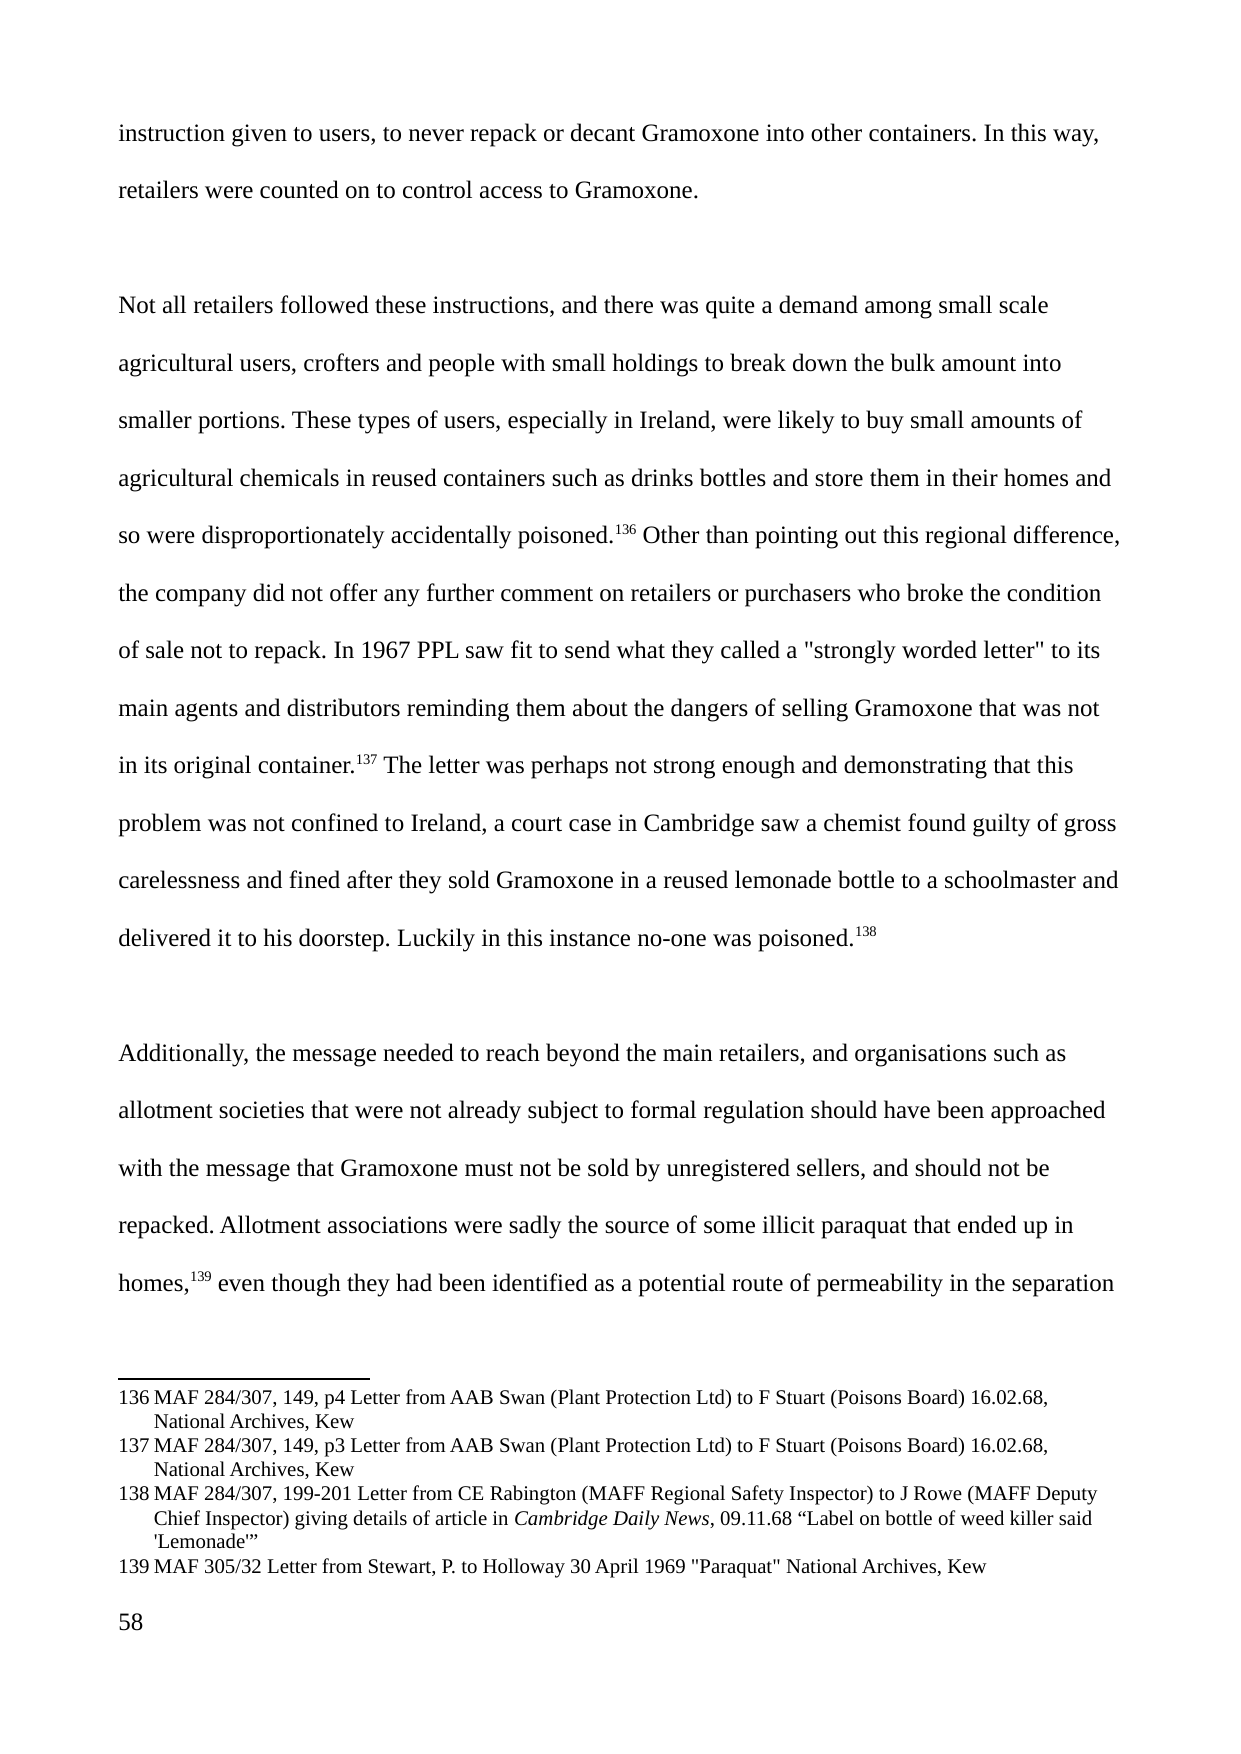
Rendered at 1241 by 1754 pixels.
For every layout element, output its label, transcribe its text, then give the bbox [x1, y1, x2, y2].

text MAF 305/32 Letter from Stewart, P. to Holloway 30 April 1969 "Paraquat" National Archives, Kew [118, 1553, 1122, 1578]
text instruction given to users, to never repack or decant Gramoxone into other containers. In this way, retailers were counted on to control access to Gramoxone. [118, 118, 1122, 204]
text Not all retailers followed these instructions, and there was quite a demand among small scale agricultural users, crofters and people with small holdings to break down the bulk amount into smaller portions. These types of users, especially in Ireland, were likely to buy small amounts of agricultural chemicals in reused containers such as drinks bottles and store them in their homes and so were disproportionately accidentally poisoned. Other than pointing out this regional difference, the company did not offer any further comment on retailers or purchasers who broke the condition of sale not to repack. In 1967 PPL saw fit to send what they called a "strongly worded letter" to its main agents and distributors reminding them about the dangers of selling Gramoxone that was not in its original container. The letter was perhaps not strong enough and demonstrating that this problem was not confined to Ireland, a court case in Cambridge saw a chemist found guilty of gross carelessness and fined after they sold Gramoxone in a reused lemonade bottle to a schoolmaster and delivered it to his doorstep. Luckily in this instance no-one was poisoned. [118, 291, 1122, 952]
text Additionally, the message needed to reach beyond the main retailers, and organisations such as allotment societies that were not already subject to formal regulation should have been approached with the message that Gramoxone must not be sold by unregistered sellers, and should not be repacked. Allotment associations were sadly the source of some illicit paraquat that ended up in homes, even though they had been identified as a potential route of permeability in the separation [118, 1038, 1122, 1297]
text MAF 284/307, 199-201 Letter from CE Rabington (MAFF Regional Safety Inspector) to J Rowe (MAFF Deputy Chief Inspector) giving details of article in Cambridge Daily News, 09.11.68 “Label on bottle of weed killer said 'Lemonade'” [118, 1481, 1122, 1553]
text MAF 284/307, 149, p4 Letter from AAB Swan (Plant Protection Ltd) to F Stuart (Poisons Board) 16.02.68, National Archives, Kew [118, 1385, 1122, 1433]
text MAF 284/307, 149, p3 Letter from AAB Swan (Plant Protection Ltd) to F Stuart (Poisons Board) 16.02.68, National Archives, Kew [118, 1433, 1122, 1481]
